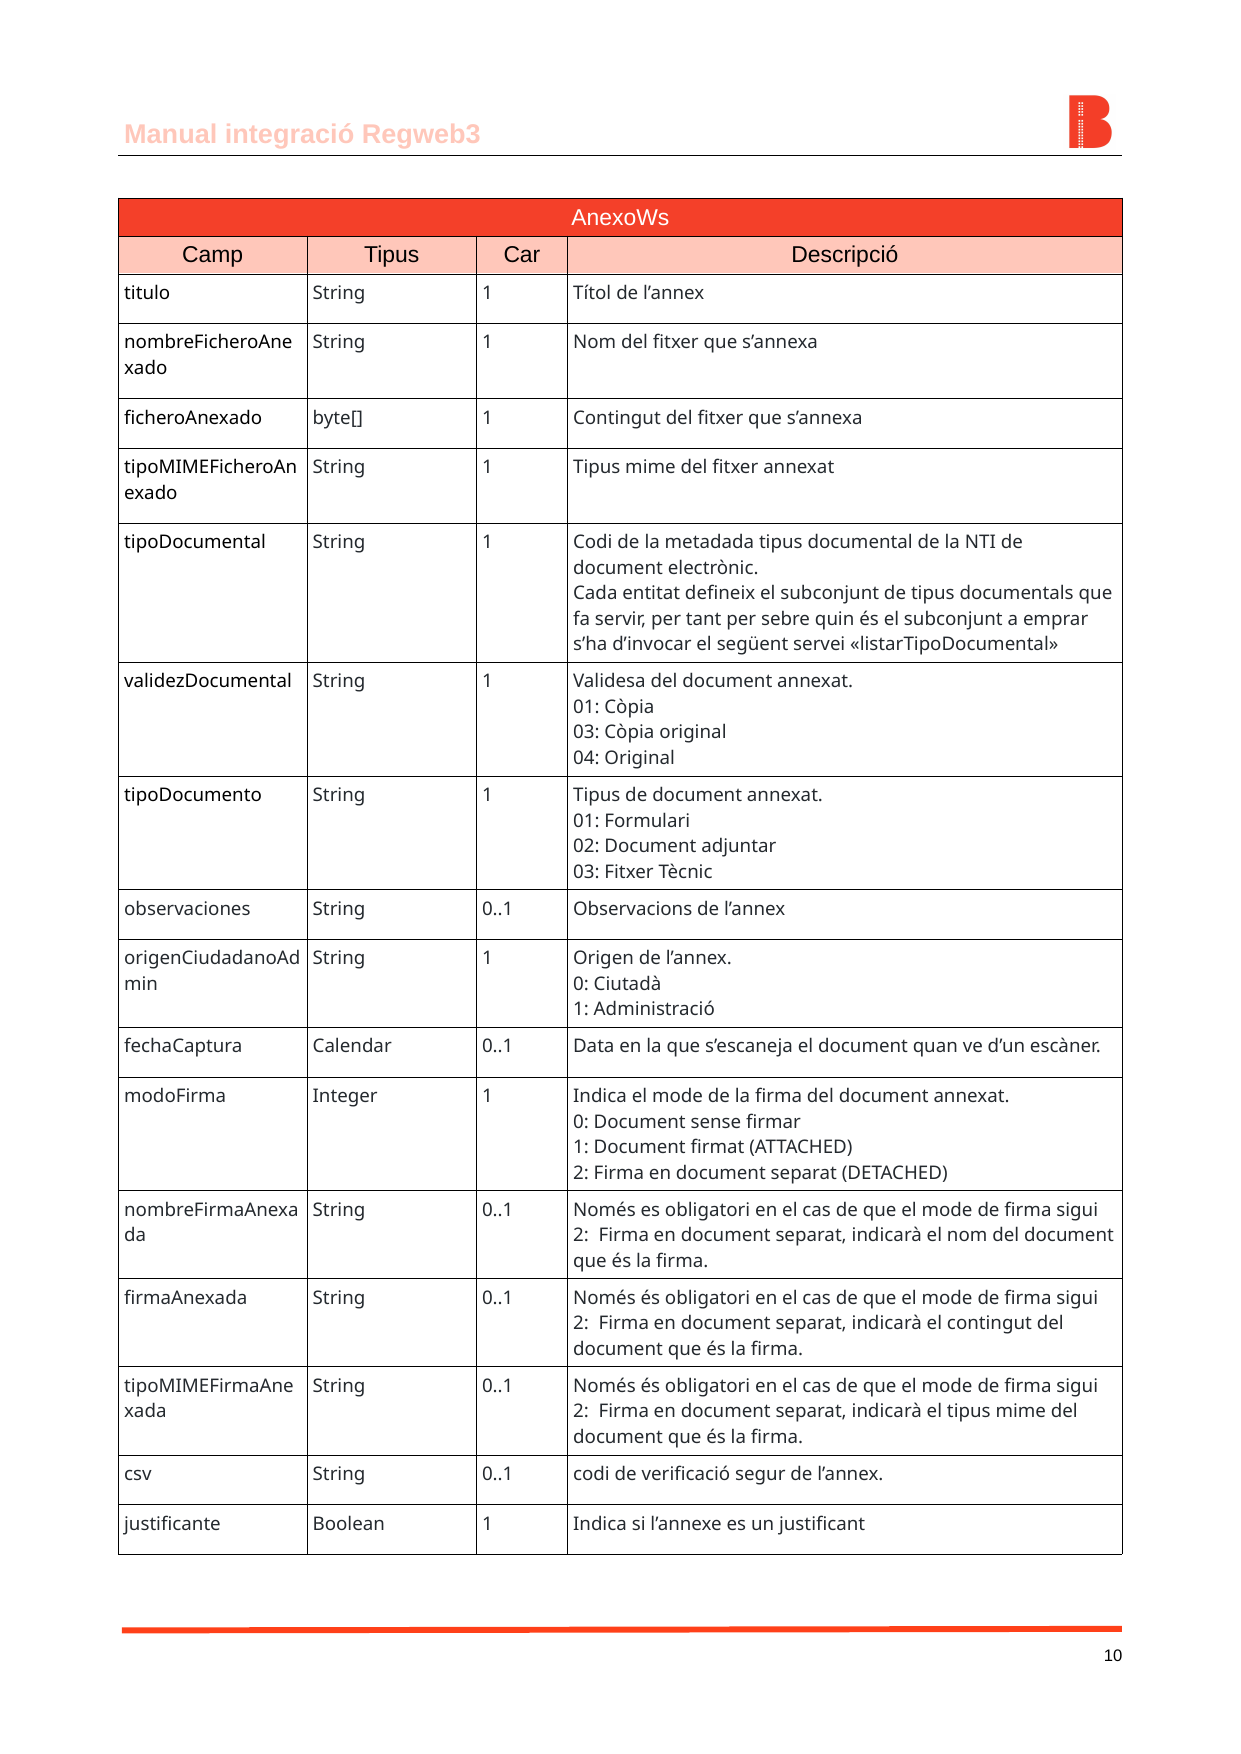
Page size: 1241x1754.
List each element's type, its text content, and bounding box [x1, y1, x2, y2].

table_cell codi de verificació segur de l’annex. [568, 1456, 1122, 1504]
table_cell Descripció [568, 237, 1122, 273]
table_cell Origen de l’annex. 0: Ciutadà 1: Administració [568, 940, 1122, 1027]
table_cell 0..1 [477, 890, 567, 939]
table_cell Data en la que s’escaneja el document quan ve d’un escàner. [568, 1028, 1122, 1077]
table_cell 1 [477, 399, 567, 448]
table_cell modoFirma [119, 1078, 307, 1190]
table_cell String [308, 663, 476, 776]
table_cell 0..1 [477, 1367, 567, 1454]
table_cell Observacions de l’annex [568, 890, 1122, 939]
table_cell String [308, 275, 476, 323]
table_cell Títol de l’annex [568, 275, 1122, 323]
table_cell String [308, 524, 476, 662]
table_cell String [308, 940, 476, 1027]
picture [1063, 94, 1117, 150]
table_cell origenCiudadanoAdmin [119, 940, 307, 1027]
table_cell firmaAnexada [119, 1279, 307, 1366]
table_cell String [308, 449, 476, 523]
table_cell String [308, 1367, 476, 1454]
table_cell 1 [477, 1505, 567, 1554]
table_cell Només es obligatori en el cas de que el mode de firma sigui 2: Firma en document separat, indicarà el nom del document que és la firma. [568, 1191, 1122, 1278]
table_cell Camp [119, 237, 307, 273]
table_cell 0..1 [477, 1191, 567, 1278]
table_cell Només és obligatori en el cas de que el mode de firma sigui 2: Firma en document separat, indicarà el contingut del document que és la firma. [568, 1279, 1122, 1366]
table_cell Boolean [308, 1505, 476, 1554]
table_cell String [308, 1279, 476, 1366]
table_cell ficheroAnexado [119, 399, 307, 448]
table_cell String [308, 1191, 476, 1278]
table_cell Nom del fitxer que s’annexa [568, 324, 1122, 398]
table_cell Codi de la metadada tipus documental de la NTI de document electrònic. Cada entitat defineix el subconjunt de tipus documentals que fa servir, per tant per sebre quin és el subconjunt a emprar s’ha d’invocar el següent servei «listarTipoDocumental» [568, 524, 1122, 662]
table_cell String [308, 1456, 476, 1504]
table_cell fechaCaptura [119, 1028, 307, 1077]
table_cell Tipus de document annexat. 01: Formulari 02: Document adjuntar 03: Fitxer Tècnic [568, 777, 1122, 889]
table_cell 1 [477, 449, 567, 523]
table_cell Integer [308, 1078, 476, 1190]
table_cell Car [477, 237, 567, 273]
table_cell String [308, 324, 476, 398]
table_cell 0..1 [477, 1028, 567, 1077]
table_cell Tipus mime del fitxer annexat [568, 449, 1122, 523]
table_cell observaciones [119, 890, 307, 939]
table_cell Contingut del fitxer que s’annexa [568, 399, 1122, 448]
table_cell validezDocumental [119, 663, 307, 776]
table_cell byte[] [308, 399, 476, 448]
table_cell 1 [477, 663, 567, 776]
table_cell String [308, 777, 476, 889]
table_cell 1 [477, 1078, 567, 1190]
table_cell Validesa del document annexat. 01: Còpia 03: Còpia original 04: Original [568, 663, 1122, 776]
table_cell Indica si l’annexe es un justificant [568, 1505, 1122, 1554]
table_cell nombreFirmaAnexada [119, 1191, 307, 1278]
table_cell titulo [119, 275, 307, 323]
table_cell 0..1 [477, 1279, 567, 1366]
table_cell 1 [477, 524, 567, 662]
table_cell Tipus [308, 237, 476, 273]
table_cell 1 [477, 324, 567, 398]
table_cell justificante [119, 1505, 307, 1554]
table_cell tipoDocumento [119, 777, 307, 889]
table_cell Només és obligatori en el cas de que el mode de firma sigui 2: Firma en document separat, indicarà el tipus mime del document que és la firma. [568, 1367, 1122, 1454]
table_cell tipoMIMEFicheroAnexado [119, 449, 307, 523]
table_cell tipoDocumental [119, 524, 307, 662]
table_cell 1 [477, 275, 567, 323]
table_cell 1 [477, 940, 567, 1027]
table_header AnexoWs [119, 199, 1122, 236]
table_cell 0..1 [477, 1456, 567, 1504]
table_cell Calendar [308, 1028, 476, 1077]
table_cell 1 [477, 777, 567, 889]
table_cell tipoMIMEFirmaAnexada [119, 1367, 307, 1454]
table_cell String [308, 890, 476, 939]
table_cell csv [119, 1456, 307, 1504]
table_cell Indica el mode de la firma del document annexat. 0: Document sense firmar 1: Document firmat (ATTACHED) 2: Firma en document separat (DETACHED) [568, 1078, 1122, 1190]
table_cell nombreFicheroAnexado [119, 324, 307, 398]
